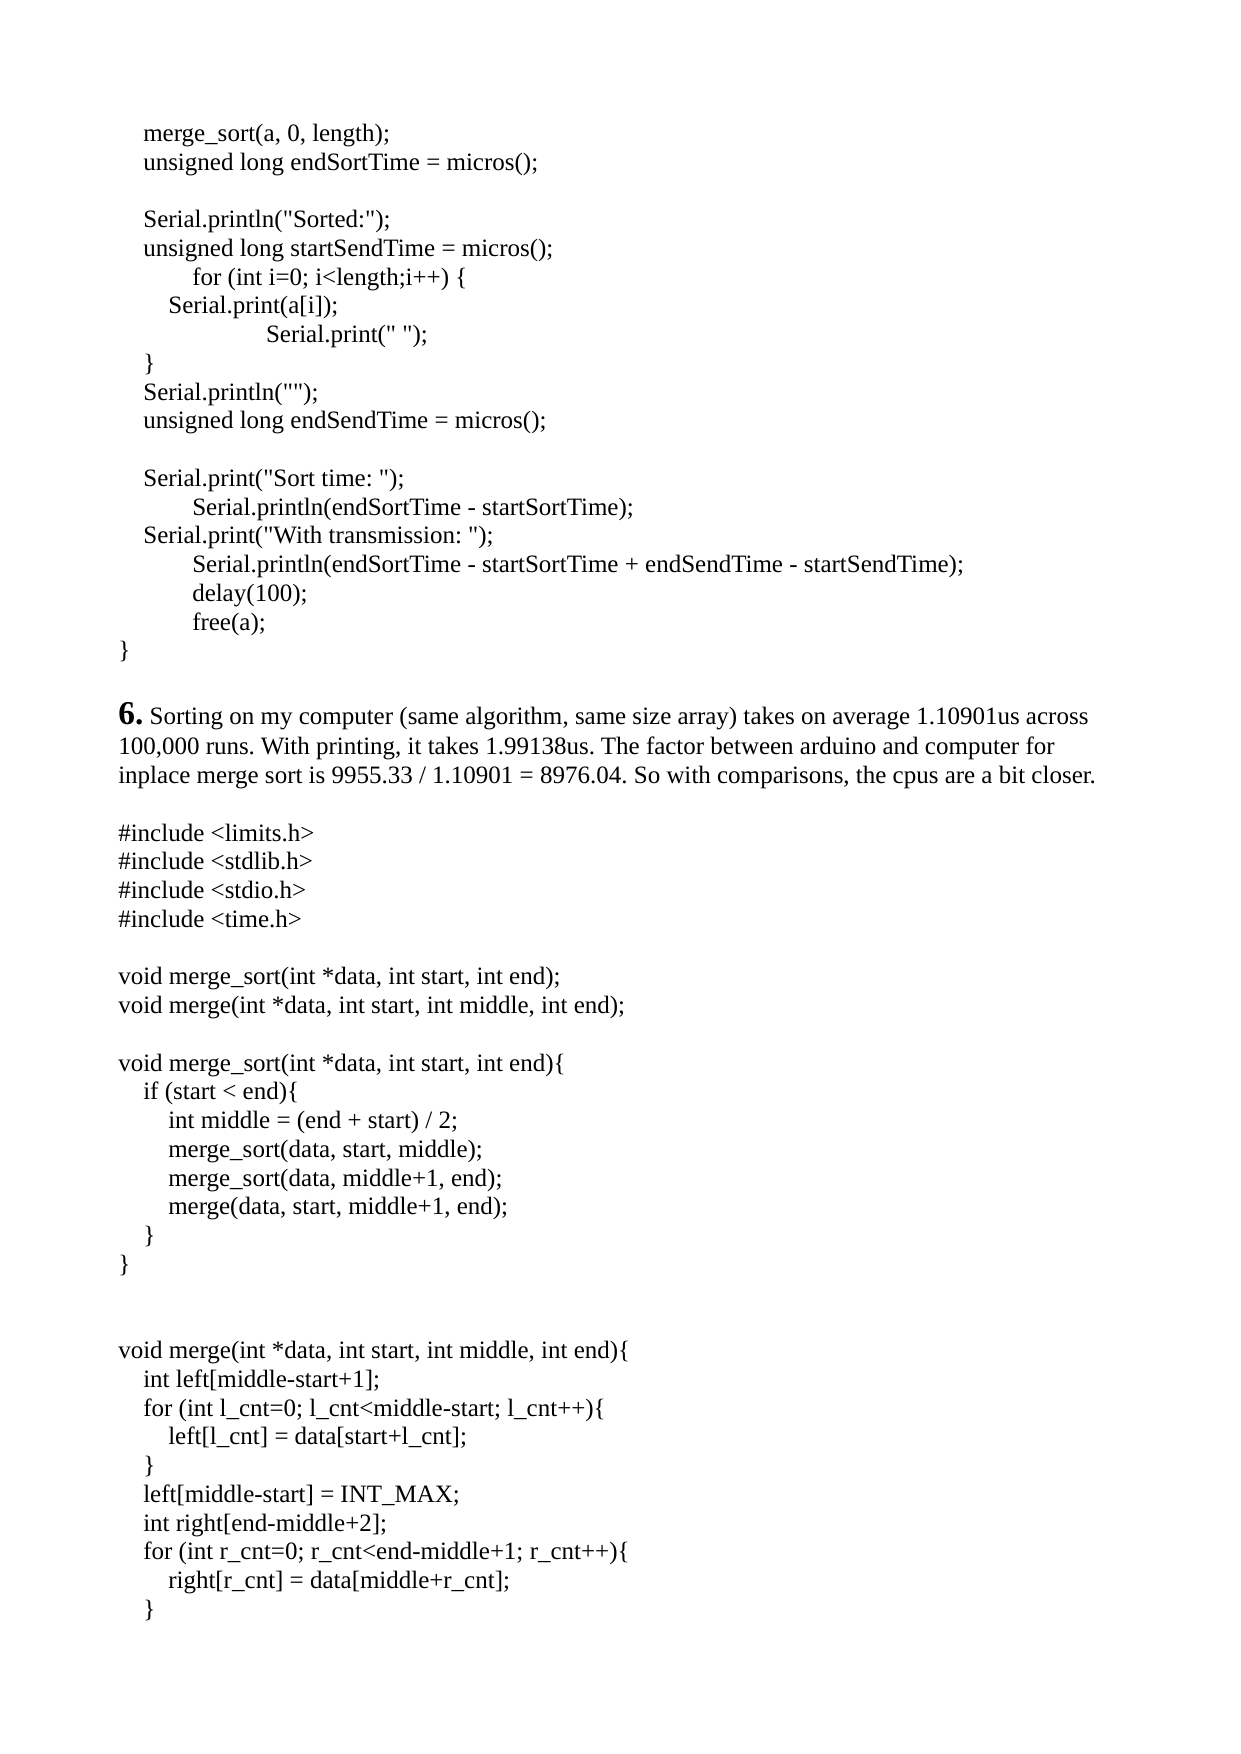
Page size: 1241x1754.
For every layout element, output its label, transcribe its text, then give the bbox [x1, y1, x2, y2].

text void merge_sort(int *data, int start, int end); [118, 961, 1122, 990]
text unsigned long startSendTime = micros(); [118, 233, 1122, 262]
text unsigned long endSortTime = micros(); [118, 147, 1122, 176]
text Serial.print(" "); [118, 319, 1122, 348]
text } [118, 1220, 1122, 1249]
text } [118, 636, 1122, 664]
text #include <stdlib.h> [118, 846, 1122, 875]
text merge(data, start, middle+1, end); [118, 1191, 1122, 1220]
text int right[end-middle+2]; [118, 1508, 1122, 1536]
text } [118, 1249, 1122, 1278]
text Serial.println(endSortTime - startSortTime + endSendTime - startSendTime); [118, 549, 1122, 578]
text free(a); [118, 607, 1122, 636]
text merge_sort(a, 0, length); [118, 118, 1122, 147]
text int middle = (end + start) / 2; [118, 1105, 1122, 1134]
text void merge(int *data, int start, int middle, int end){ [118, 1335, 1122, 1364]
text Serial.println("Sorted:"); [118, 204, 1122, 233]
text unsigned long endSendTime = micros(); [118, 406, 1122, 434]
text #include <stdio.h> [118, 875, 1122, 904]
text left[middle-start] = INT_MAX; [118, 1479, 1122, 1508]
text void merge_sort(int *data, int start, int end){ [118, 1048, 1122, 1076]
text delay(100); [118, 578, 1122, 607]
text merge_sort(data, middle+1, end); [118, 1163, 1122, 1191]
text #include <limits.h> [118, 818, 1122, 846]
text Serial.print(a[i]); [118, 291, 1122, 319]
text if (start < end){ [118, 1076, 1122, 1105]
text #include <time.h> [118, 904, 1122, 933]
text merge_sort(data, start, middle); [118, 1134, 1122, 1163]
text for (int i=0; i<length;i++) { [118, 262, 1122, 291]
text void merge(int *data, int start, int middle, int end); [118, 990, 1122, 1019]
text Serial.println(""); [118, 377, 1122, 406]
text 6. Sorting on my computer (same algorithm, same size array) takes on average 1.10901us across 100,000 runs. With printing, it takes 1.99138us. The factor between arduino and computer for inplace merge sort is 9955.33 / 1.10901 = 8976.04. So with comparisons, the cpus are a bit closer. [118, 693, 1122, 789]
text } [118, 1450, 1122, 1479]
text for (int l_cnt=0; l_cnt<middle-start; l_cnt++){ [118, 1393, 1122, 1421]
text } [118, 1594, 1122, 1623]
text for (int r_cnt=0; r_cnt<end-middle+1; r_cnt++){ [118, 1536, 1122, 1565]
text Serial.print("Sort time: "); [118, 463, 1122, 492]
text right[r_cnt] = data[middle+r_cnt]; [118, 1565, 1122, 1594]
text int left[middle-start+1]; [118, 1364, 1122, 1393]
text Serial.print("With transmission: "); [118, 521, 1122, 549]
text } [118, 348, 1122, 377]
text left[l_cnt] = data[start+l_cnt]; [118, 1421, 1122, 1450]
text Serial.println(endSortTime - startSortTime); [118, 492, 1122, 521]
